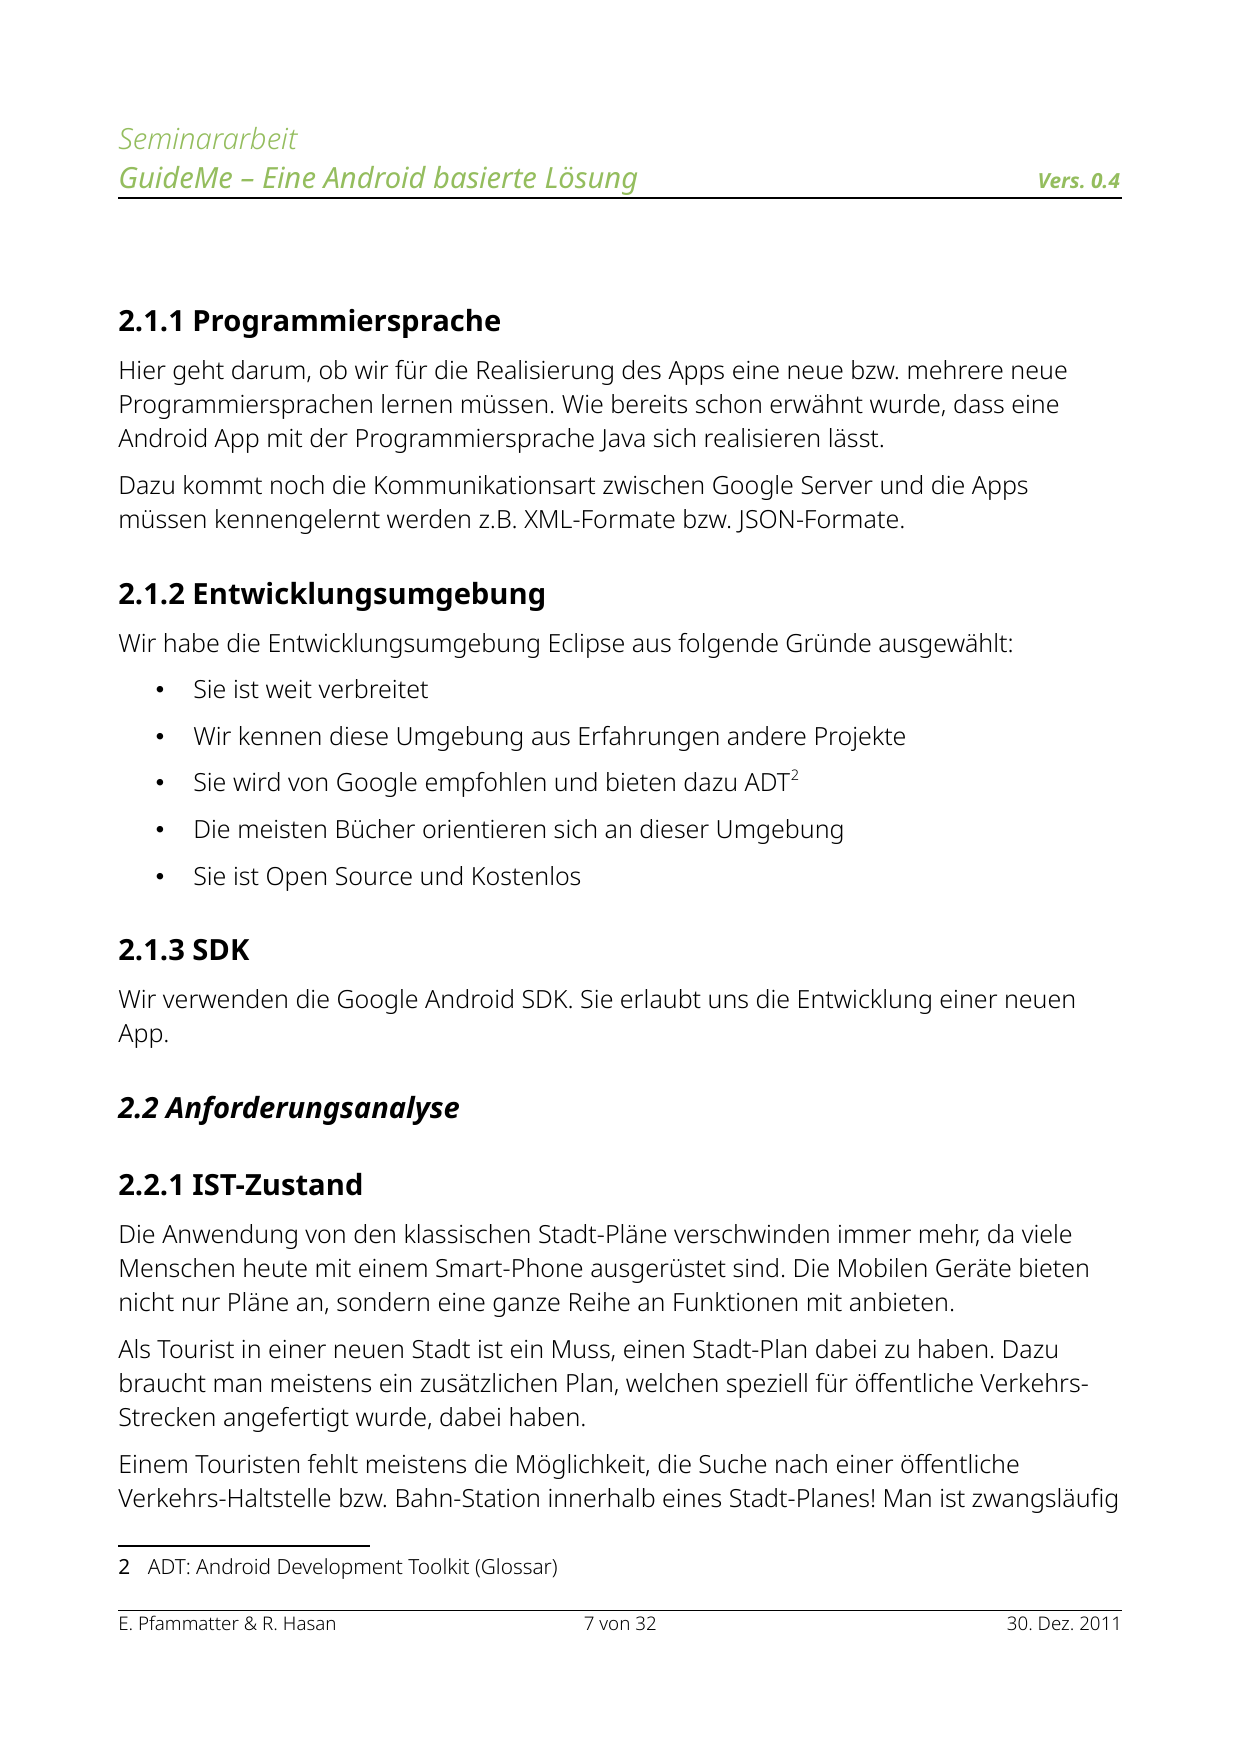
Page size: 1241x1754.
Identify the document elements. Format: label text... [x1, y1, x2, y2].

text Hier geht darum, ob wir für die Realisierung des Apps eine neue bzw. mehrere neue Programmiersprachen lernen müssen. Wie bereits schon erwähnt wurde, dass eine Android App mit der Programmiersprache Java sich realisieren lässt. [118, 353, 1122, 455]
text Die Anwendung von den klassischen Stadt-Pläne verschwinden immer mehr, da viele Menschen heute mit einem Smart-Phone ausgerüstet sind. Die Mobilen Geräte bieten nicht nur Pläne an, sondern eine ganze Reihe an Funktionen mit anbieten. [118, 1217, 1122, 1319]
list Die meisten Bücher orientieren sich an dieser Umgebung [156, 812, 1122, 846]
subtitle 2.2.1 IST-Zustand [118, 1165, 1122, 1204]
text Wir habe die Entwicklungsumgebung Eclipse aus folgende Gründe ausgewählt: [118, 625, 1122, 659]
list Sie ist weit verbreitet [156, 672, 1122, 706]
list Wir kennen diese Umgebung aus Erfahrungen andere Projekte [156, 718, 1122, 752]
subtitle 2.2 Anforderungsanalyse [118, 1087, 1122, 1127]
text Wir verwenden die Google Android SDK. Sie erlaubt uns die Entwicklung einer neuen App. [118, 982, 1122, 1050]
list Sie wird von Google empfohlen und bieten dazu ADT [156, 765, 1122, 799]
subtitle 2.1.1 Programmiersprache [118, 301, 1122, 340]
subtitle 2.1.2 Entwicklungsumgebung [118, 573, 1122, 613]
list ADT: Android Development Toolkit (Glossar) [118, 1552, 1122, 1581]
subtitle 2.1.3 SDK [118, 930, 1122, 969]
list Sie ist Open Source und Kostenlos [156, 858, 1122, 892]
text Als Tourist in einer neuen Stadt ist ein Muss, einen Stadt-Plan dabei zu haben. Dazu braucht man meistens ein zusätzlichen Plan, welchen speziell für öffentliche Verkehrs-Strecken angefertigt wurde, dabei haben. [118, 1332, 1122, 1434]
text Dazu kommt noch die Kommunikationsart zwischen Google Server und die Apps müssen kennengelernt werden z.B. XML-Formate bzw. JSON-Formate. [118, 467, 1122, 536]
text Einem Touristen fehlt meistens die Möglichkeit, die Suche nach einer öffentliche Verkehrs-Haltstelle bzw. Bahn-Station innerhalb eines Stadt-Planes! Man ist zwangsläufig [118, 1446, 1122, 1514]
